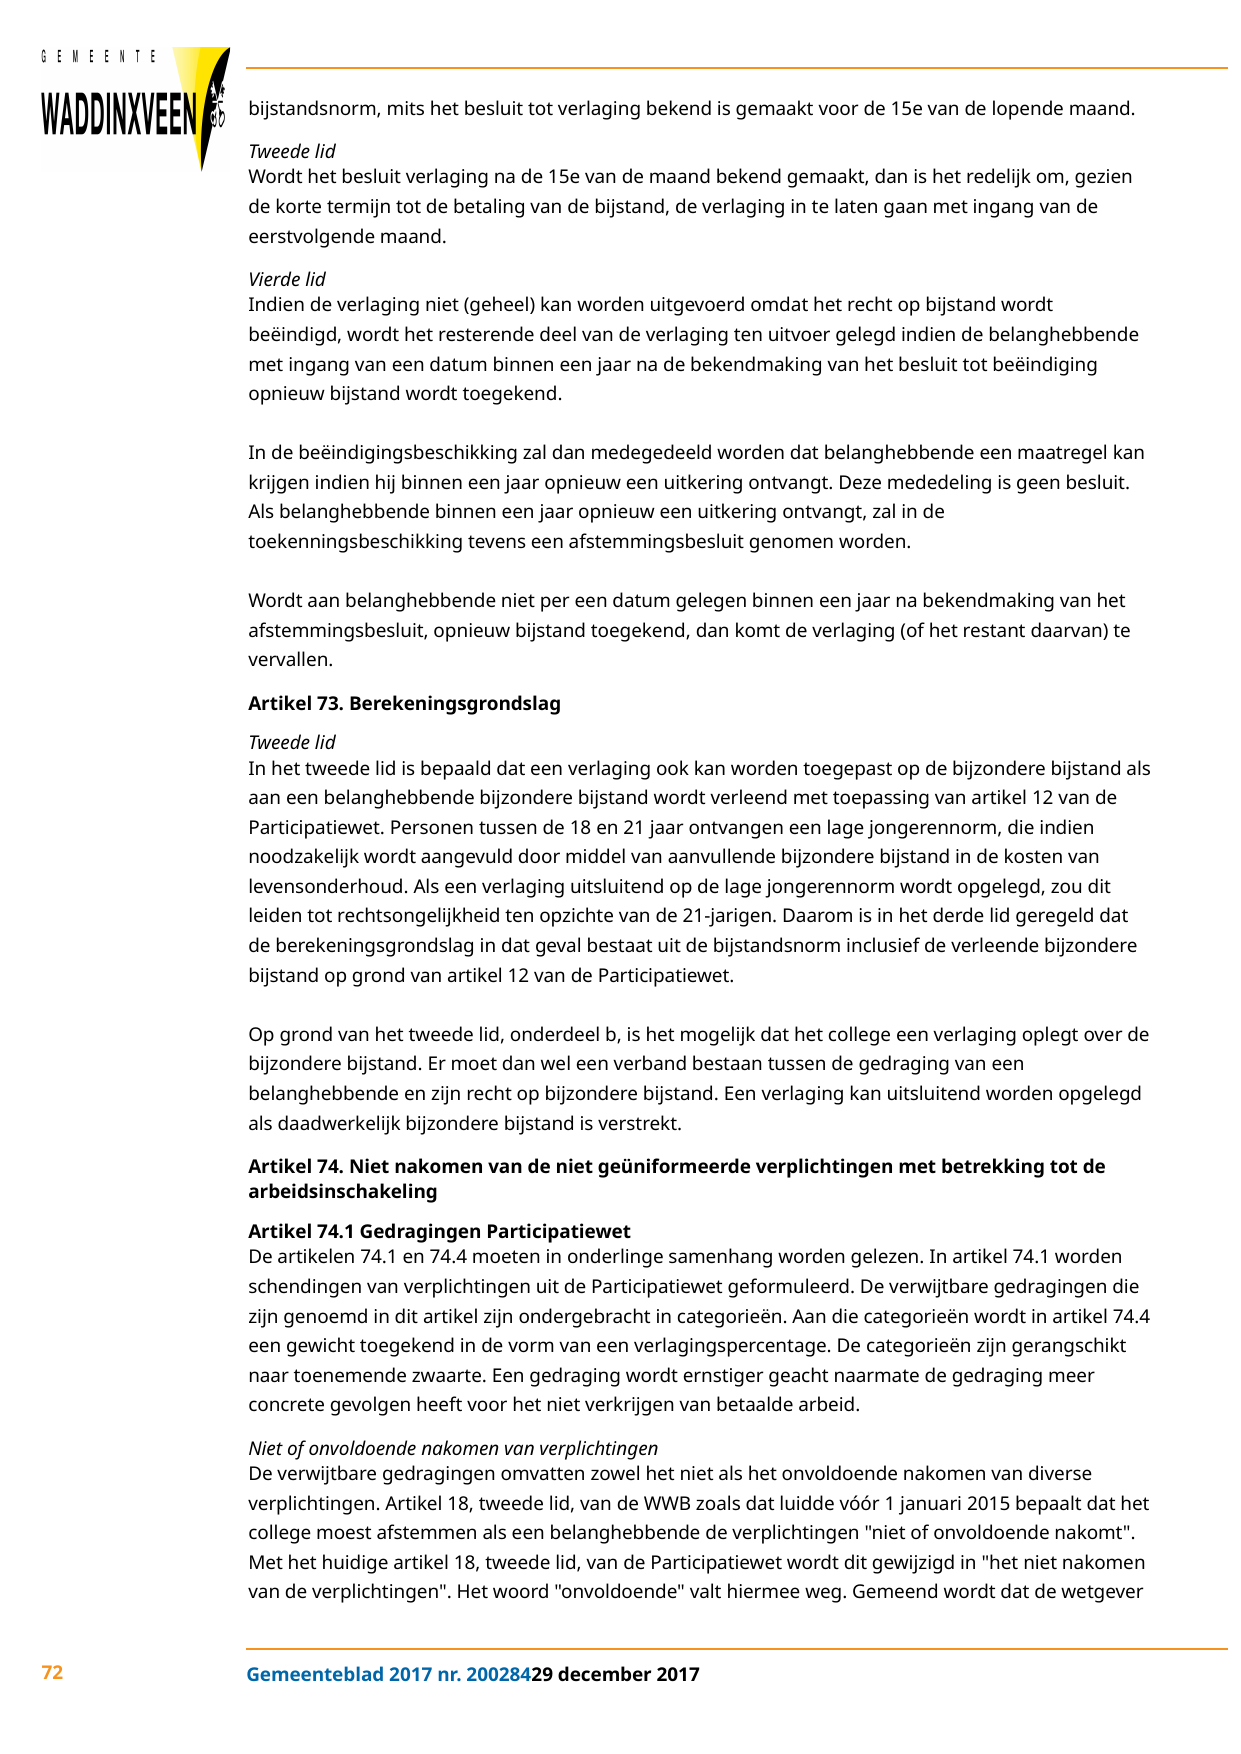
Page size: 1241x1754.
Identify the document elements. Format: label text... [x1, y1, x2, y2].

text Artikel 74.1 Gedragingen Participatiewet [248, 1218, 1152, 1244]
text De verwijtbare gedragingen omvatten zowel het niet als het onvoldoende nakomen van diverse verplichtingen. Artikel 18, tweede lid, van de WWB zoals dat luidde vóór 1 januari 2015 bepaalt dat het college moest afstemmen als een belanghebbende de verplichtingen "niet of onvoldoende nakomt". Met het huidige artikel 18, tweede lid, van de Participatiewet wordt dit gewijzigd in "het niet nakomen van de verplichtingen". Het woord "onvoldoende" valt hiermee weg. Gemeend wordt dat de wetgever [248, 1460, 1152, 1604]
text Wordt het besluit verlaging na de 15e van de maand bekend gemaakt, dan is het redelijk om, gezien de korte termijn tot de betaling van de bijstand, de verlaging in te laten gaan met ingang van de eerstvolgende maand. [248, 164, 1152, 248]
text In het tweede lid is bepaald dat een verlaging ook kan worden toegepast op de bijzondere bijstand als aan een belanghebbende bijzondere bijstand wordt verleend met toepassing van artikel 12 van de Participatiewet. Personen tussen de 18 en 21 jaar ontvangen een lage jongerennorm, die indien noodzakelijk wordt aangevuld door middel van aanvullende bijzondere bijstand in de kosten van levensonderhoud. Als een verlaging uitsluitend op de lage jongerennorm wordt opgelegd, zou dit leiden tot rechtsongelijkheid ten opzichte van de 21-jarigen. Daarom is in het derde lid geregeld dat de berekeningsgrondslag in dat geval bestaat uit de bijstandsnorm inclusief de verleende bijzondere bijstand op grond van artikel 12 van de Participatiewet. [248, 755, 1152, 988]
text Op grond van het tweede lid, onderdeel b, is het mogelijk dat het college een verlaging oplegt over de bijzondere bijstand. Er moet dan wel een verband bestaan tussen de gedraging van een belanghebbende en zijn recht op bijzondere bijstand. Een verlaging kan uitsluitend worden opgelegd als daadwerkelijk bijzondere bijstand is verstrekt. [248, 1021, 1152, 1136]
text Indien de verlaging niet (geheel) kan worden uitgevoerd omdat het recht op bijstand wordt beëindigd, wordt het resterende deel van de verlaging ten uitvoer gelegd indien de belanghebbende met ingang van een datum binnen een jaar na de bekendmaking van het besluit tot beëindiging opnieuw bijstand wordt toegekend. [248, 292, 1152, 406]
text bijstandsnorm, mits het besluit tot verlaging bekend is gemaakt voor de 15e van de lopende maand. [248, 95, 1152, 121]
text Vierde lid [248, 266, 1152, 292]
text Tweede lid [248, 729, 1152, 755]
text De artikelen 74.1 en 74.4 moeten in onderlinge samenhang worden gelezen. In artikel 74.1 worden schendingen van verplichtingen uit de Participatiewet geformuleerd. De verwijtbare gedragingen die zijn genoemd in dit artikel zijn ondergebracht in categorieën. Aan die categorieën wordt in artikel 74.4 een gewicht toegekend in de vorm van een verlagingspercentage. De categorieën zijn gerangschikt naar toenemende zwaarte. Een gedraging wordt ernstiger geacht naarmate de gedraging meer concrete gevolgen heeft voor het niet verkrijgen van betaalde arbeid. [248, 1244, 1152, 1417]
text Niet of onvoldoende nakomen van verplichtingen [248, 1435, 1152, 1460]
text Artikel 73. Berekeningsgrondslag [248, 690, 1152, 716]
picture [41, 47, 231, 172]
text In de beëindigingsbeschikking zal dan medegedeeld worden dat belanghebbende een maatregel kan krijgen indien hij binnen een jaar opnieuw een uitkering ontvangt. Deze mededeling is geen besluit. Als belanghebbende binnen een jaar opnieuw een uitkering ontvangt, zal in de toekenningsbeschikking tevens een afstemmingsbesluit genomen worden. [248, 439, 1152, 554]
text Tweede lid [248, 138, 1152, 164]
text Artikel 74. Niet nakomen van de niet geüniformeerde verplichtingen met betrekking tot de arbeidsinschakeling [248, 1153, 1152, 1204]
text Wordt aan belanghebbende niet per een datum gelegen binnen een jaar na bekendmaking van het afstemmingsbesluit, opnieuw bijstand toegekend, dan komt de verlaging (of het restant daarvan) te vervallen. [248, 587, 1152, 672]
